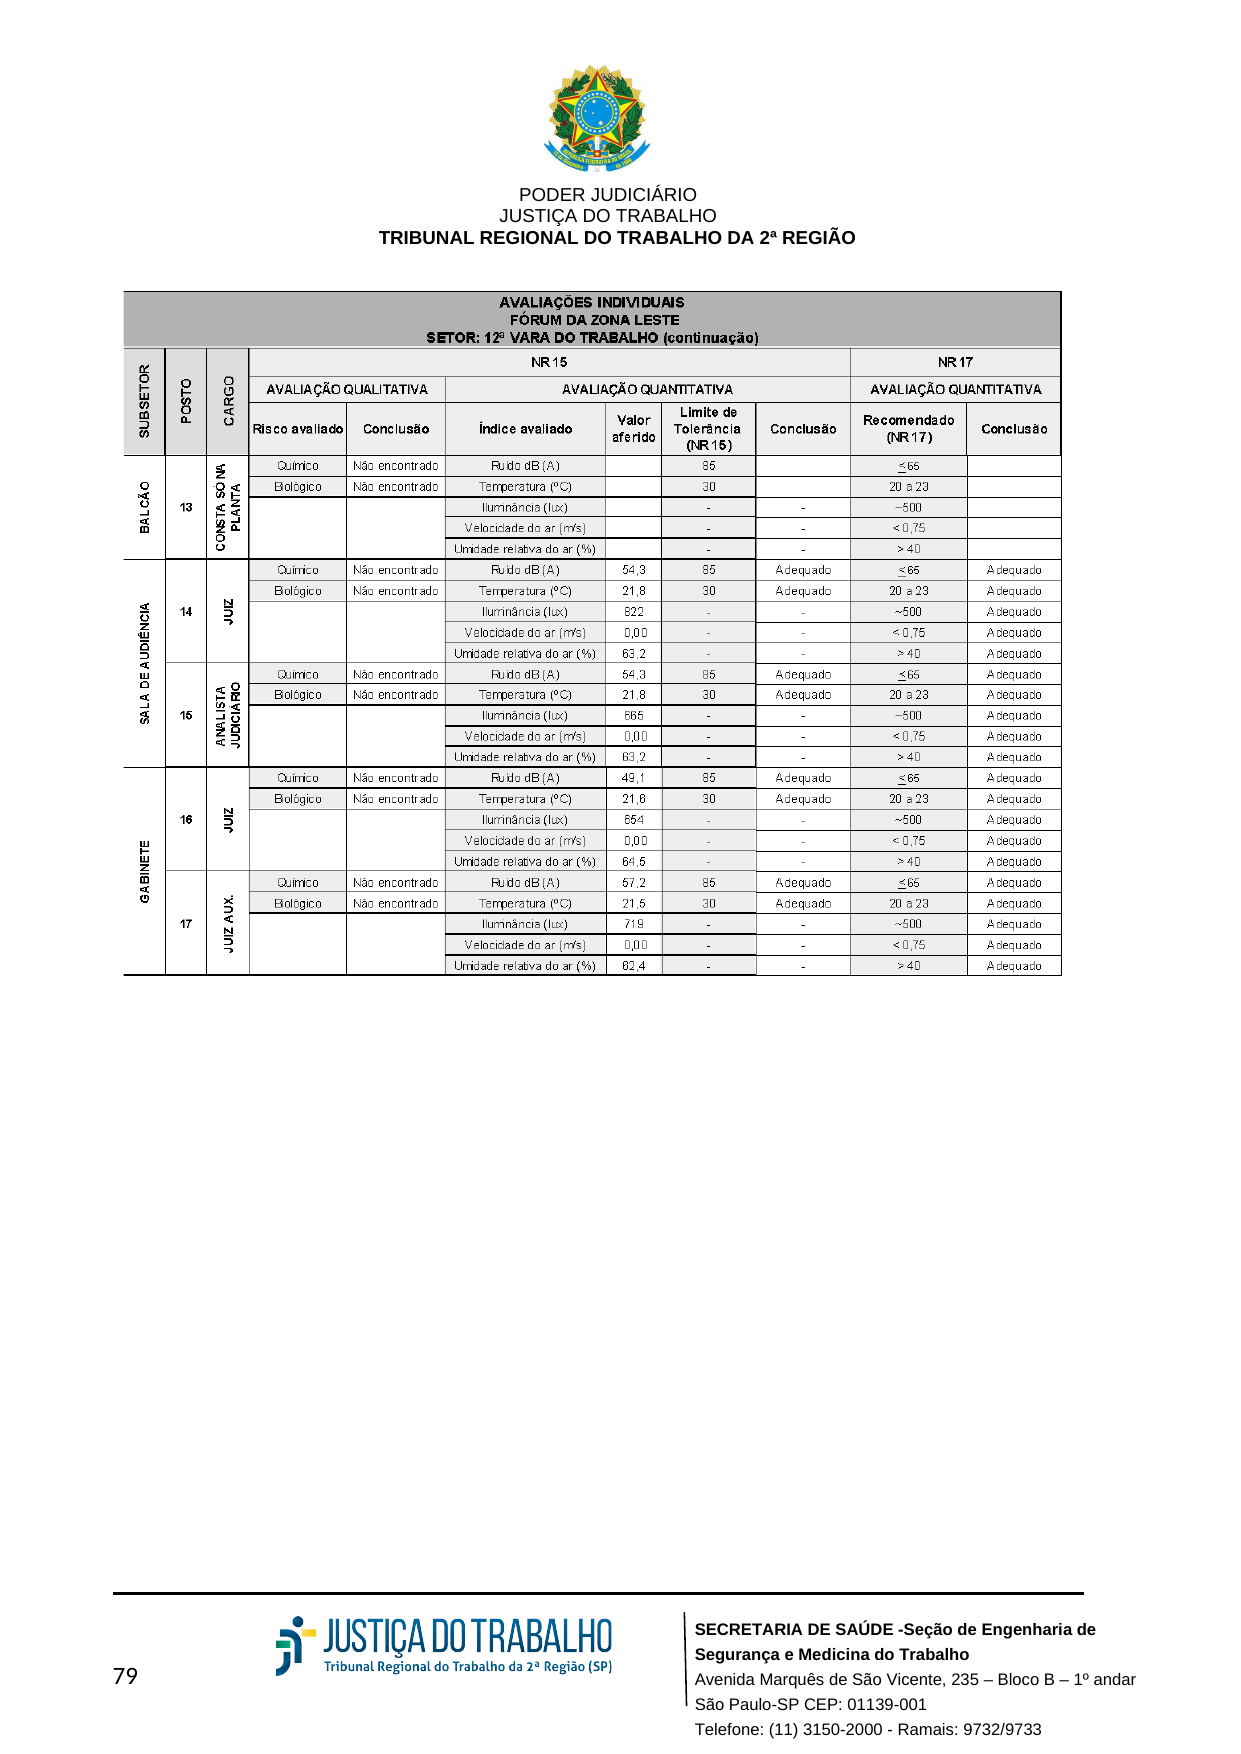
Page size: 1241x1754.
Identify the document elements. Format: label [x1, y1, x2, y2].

picture [543, 65, 650, 172]
picture [276, 1616, 612, 1676]
picture [123, 291, 1063, 977]
table_header [113, 291, 123, 977]
